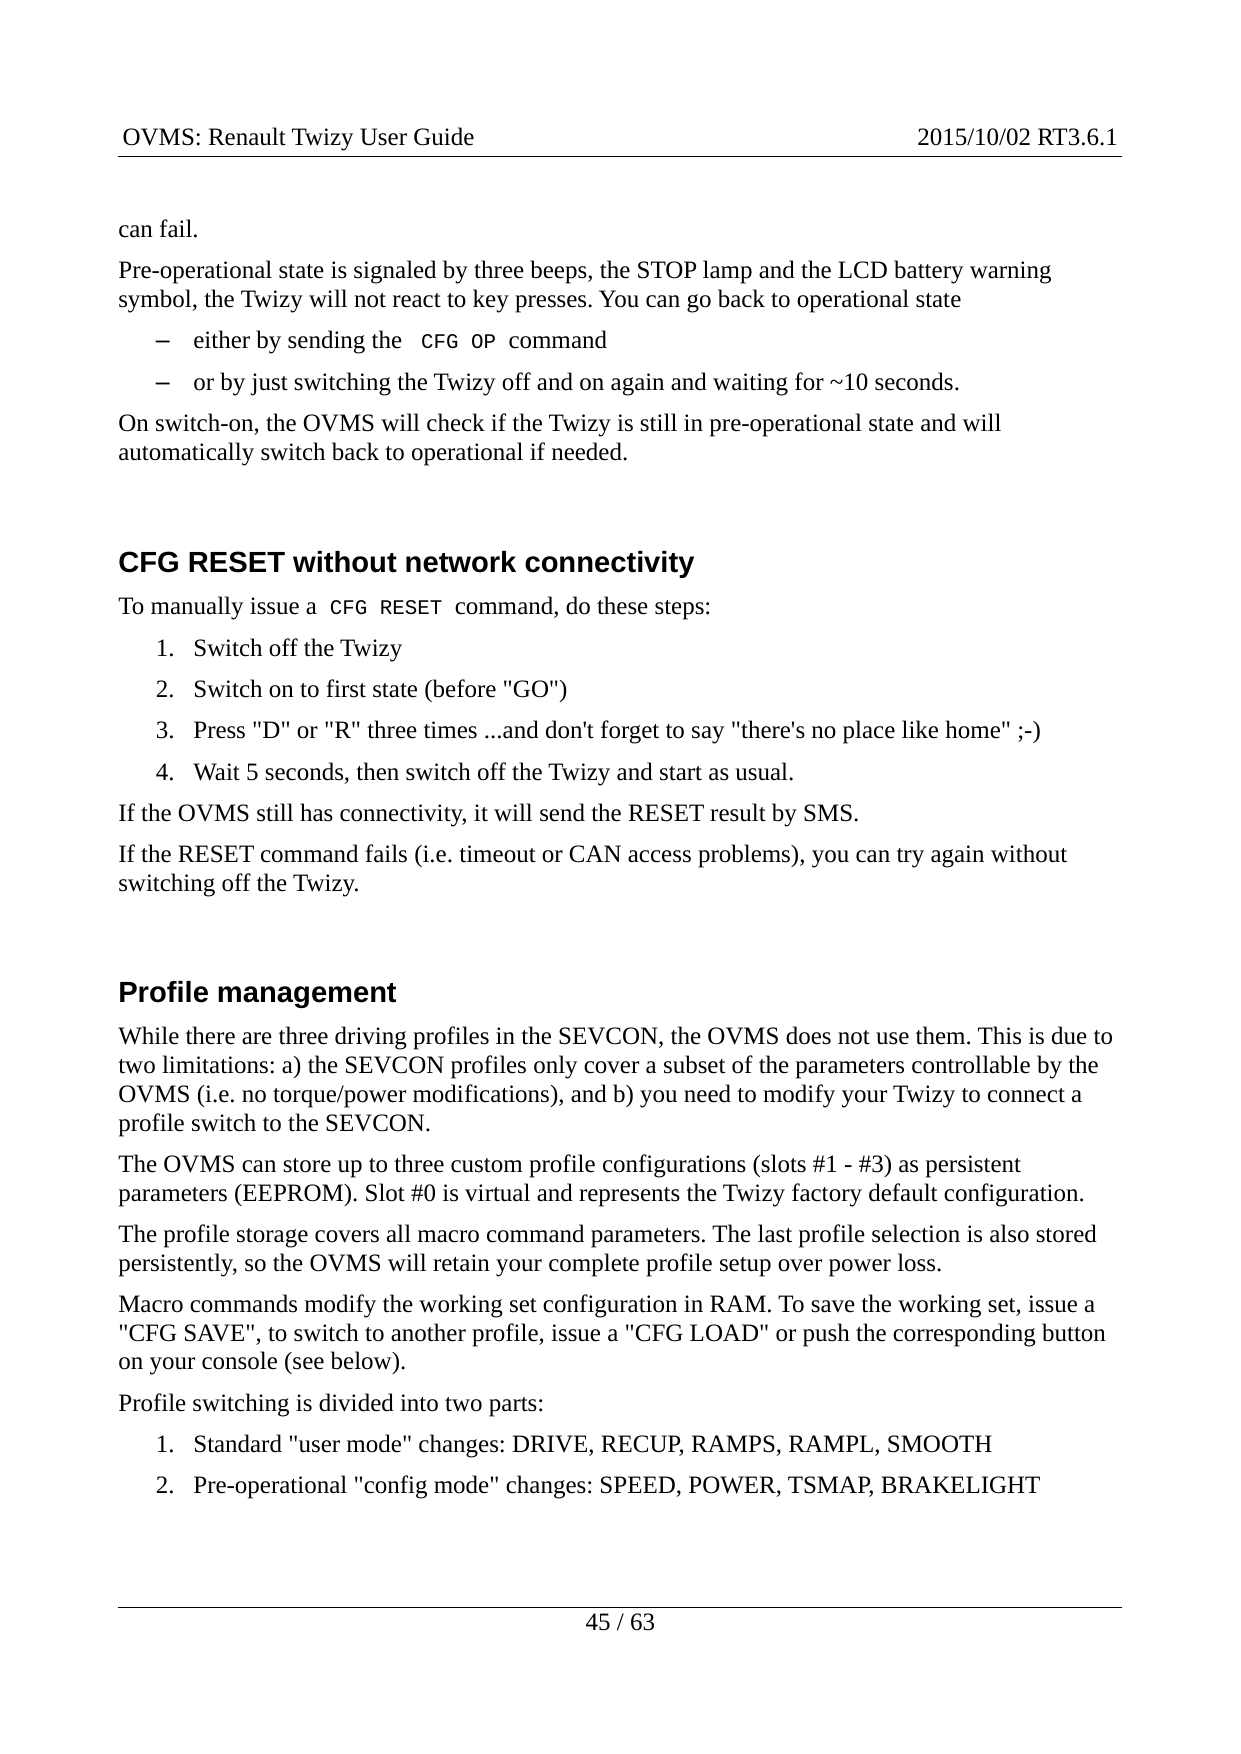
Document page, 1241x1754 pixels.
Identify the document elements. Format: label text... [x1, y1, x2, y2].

text On switch-on, the OVMS will check if the Twizy is still in pre-operational state and will automatically switch back to operational if needed. [118, 408, 1122, 466]
text Profile switching is divided into two parts: [118, 1388, 1122, 1416]
text Macro commands modify the working set configuration in RAM. To save the working set, issue a "CFG SAVE", to switch to another profile, issue a "CFG LOAD" or push the corresponding button on your console (see below). [118, 1289, 1122, 1375]
subtitle Profile management [118, 975, 1122, 1009]
text The OVMS can store up to three custom profile configurations (slots #1 - #3) as persistent parameters (EEPROM). Slot #0 is virtual and represents the Twizy factory default configuration. [118, 1149, 1122, 1206]
text The profile storage covers all macro command parameters. The last profile selection is also stored persistently, so the OVMS will retain your complete profile setup over power loss. [118, 1219, 1122, 1276]
list Switch off the Twizy [156, 633, 1122, 662]
list either by sending the CFG OP command [156, 325, 1122, 355]
text To manually issue a CFG RESET command, do these steps: [118, 591, 1122, 620]
text While there are three driving profiles in the SEVCON, the OVMS does not use them. This is due to two limitations: a) the SEVCON profiles only cover a subset of the parameters controllable by the OVMS (i.e. no torque/power modifications), and b) you need to modify your Twizy to connect a profile switch to the SEVCON. [118, 1021, 1122, 1136]
text Pre-operational state is signaled by three beeps, the STOP lamp and the LCD battery warning symbol, the Twizy will not react to key presses. You can go back to operational state [118, 255, 1122, 313]
list Pre-operational "config mode" changes: SPEED, POWER, TSMAP, BRAKELIGHT [156, 1470, 1122, 1499]
list or by just switching the Twizy off and on again and waiting for ~10 seconds. [156, 367, 1122, 396]
list Wait 5 seconds, then switch off the Twizy and start as usual. [156, 757, 1122, 785]
text If the RESET command fails (i.e. timeout or CAN access problems), you can try again without switching off the Twizy. [118, 839, 1122, 897]
text If the OVMS still has connectivity, it will send the RESET result by SMS. [118, 798, 1122, 827]
list Switch on to first state (before "GO") [156, 674, 1122, 703]
list Press "D" or "R" three times ...and don't forget to say "there's no place like home" ;-) [156, 715, 1122, 744]
list Standard "user mode" changes: DRIVE, RECUP, RAMPS, RAMPL, SMOOTH [156, 1429, 1122, 1458]
subtitle CFG RESET without network connectivity [118, 545, 1122, 578]
text can fail. [118, 214, 1122, 243]
